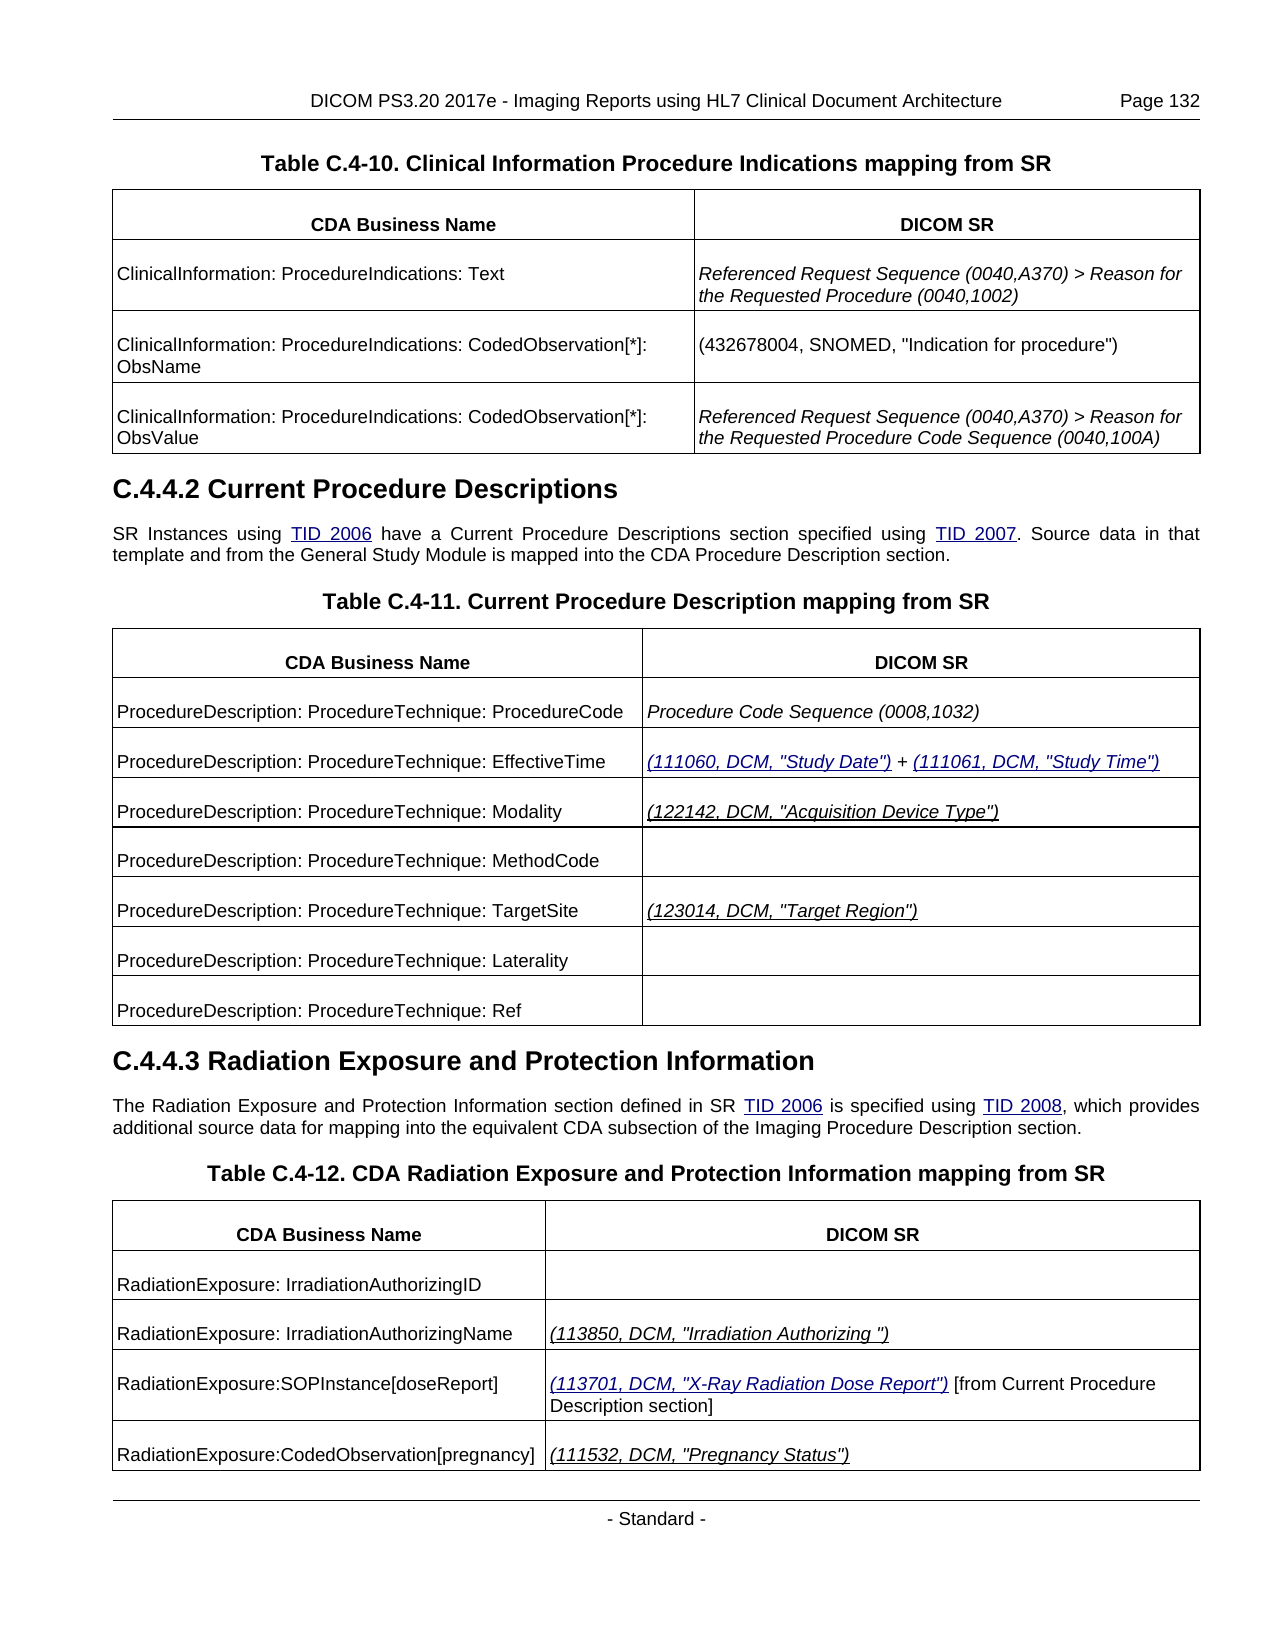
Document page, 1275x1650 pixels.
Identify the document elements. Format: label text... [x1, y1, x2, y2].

table_header CDA Business Name [113, 629, 642, 677]
table_cell ProcedureDescription: ProcedureTechnique: Modality [113, 778, 642, 826]
text SR Instances using TID 2006 have a Current Procedure Descriptions section specified using TID 2007. Source data in that template and from the General Study Module is mapped into the CDA Procedure Description section. [112, 523, 1200, 566]
table_cell ProcedureDescription: ProcedureTechnique: Ref [113, 976, 642, 1025]
table_cell RadiationExposure: IrradiationAuthorizingID [113, 1251, 545, 1299]
table_cell ProcedureDescription: ProcedureTechnique: Laterality [113, 927, 642, 975]
text C.4.4.2 Current Procedure Descriptions [112, 473, 1200, 504]
table_header CDA Business Name [113, 1201, 545, 1249]
table_cell [643, 927, 1199, 975]
table_cell (113701, DCM, "X-Ray Radiation Dose Report") [from Current Procedure Description section] [546, 1350, 1199, 1420]
table_cell (111060, DCM, "Study Date") + (111061, DCM, "Study Time") [643, 728, 1199, 777]
table_header DICOM SR [643, 629, 1199, 677]
table_cell RadiationExposure: IrradiationAuthorizingName [113, 1300, 545, 1349]
table_cell ProcedureDescription: ProcedureTechnique: MethodCode [113, 828, 642, 876]
text Table C.4-11. Current Procedure Description mapping from SR [112, 588, 1200, 614]
text The Radiation Exposure and Protection Information section defined in SR TID 2006 is specified using TID 2008, which provides additional source data for mapping into the equivalent CDA subsection of the Imaging Procedure Description section. [112, 1095, 1200, 1138]
table_header DICOM SR [695, 190, 1199, 239]
table_cell [643, 828, 1199, 876]
table_cell (432678004, SNOMED, "Indication for procedure") [695, 311, 1199, 382]
table_cell RadiationExposure:CodedObservation[pregnancy] [113, 1421, 545, 1470]
table_cell (122142, DCM, "Acquisition Device Type") [643, 778, 1199, 826]
table_cell (113850, DCM, "Irradiation Authorizing ") [546, 1300, 1199, 1349]
table_cell Procedure Code Sequence (0008,1032) [643, 678, 1199, 727]
table_header DICOM SR [546, 1201, 1199, 1249]
text C.4.4.3 Radiation Exposure and Protection Information [112, 1045, 1200, 1076]
table_cell ProcedureDescription: ProcedureTechnique: ProcedureCode [113, 678, 642, 727]
text Table C.4-10. Clinical Information Procedure Indications mapping from SR [112, 150, 1200, 176]
table_cell [643, 976, 1199, 1025]
table_cell ClinicalInformation: ProcedureIndications: Text [113, 240, 694, 310]
table_cell (111532, DCM, "Pregnancy Status") [546, 1421, 1199, 1470]
table_cell ClinicalInformation: ProcedureIndications: CodedObservation[*]: ObsName [113, 311, 694, 382]
table_cell ProcedureDescription: ProcedureTechnique: EffectiveTime [113, 728, 642, 777]
table_cell ClinicalInformation: ProcedureIndications: CodedObservation[*]: ObsValue [113, 383, 694, 453]
table_cell (123014, DCM, "Target Region") [643, 877, 1199, 926]
table_cell RadiationExposure:SOPInstance[doseReport] [113, 1350, 545, 1420]
table_cell [546, 1251, 1199, 1299]
table_cell Referenced Request Sequence (0040,A370) > Reason for the Requested Procedure Code Sequence (0040,100A) [695, 383, 1199, 453]
table_header CDA Business Name [113, 190, 694, 239]
table_cell Referenced Request Sequence (0040,A370) > Reason for the Requested Procedure (0040,1002) [695, 240, 1199, 310]
text Table C.4-12. CDA Radiation Exposure and Protection Information mapping from SR [112, 1161, 1200, 1186]
table_cell ProcedureDescription: ProcedureTechnique: TargetSite [113, 877, 642, 926]
